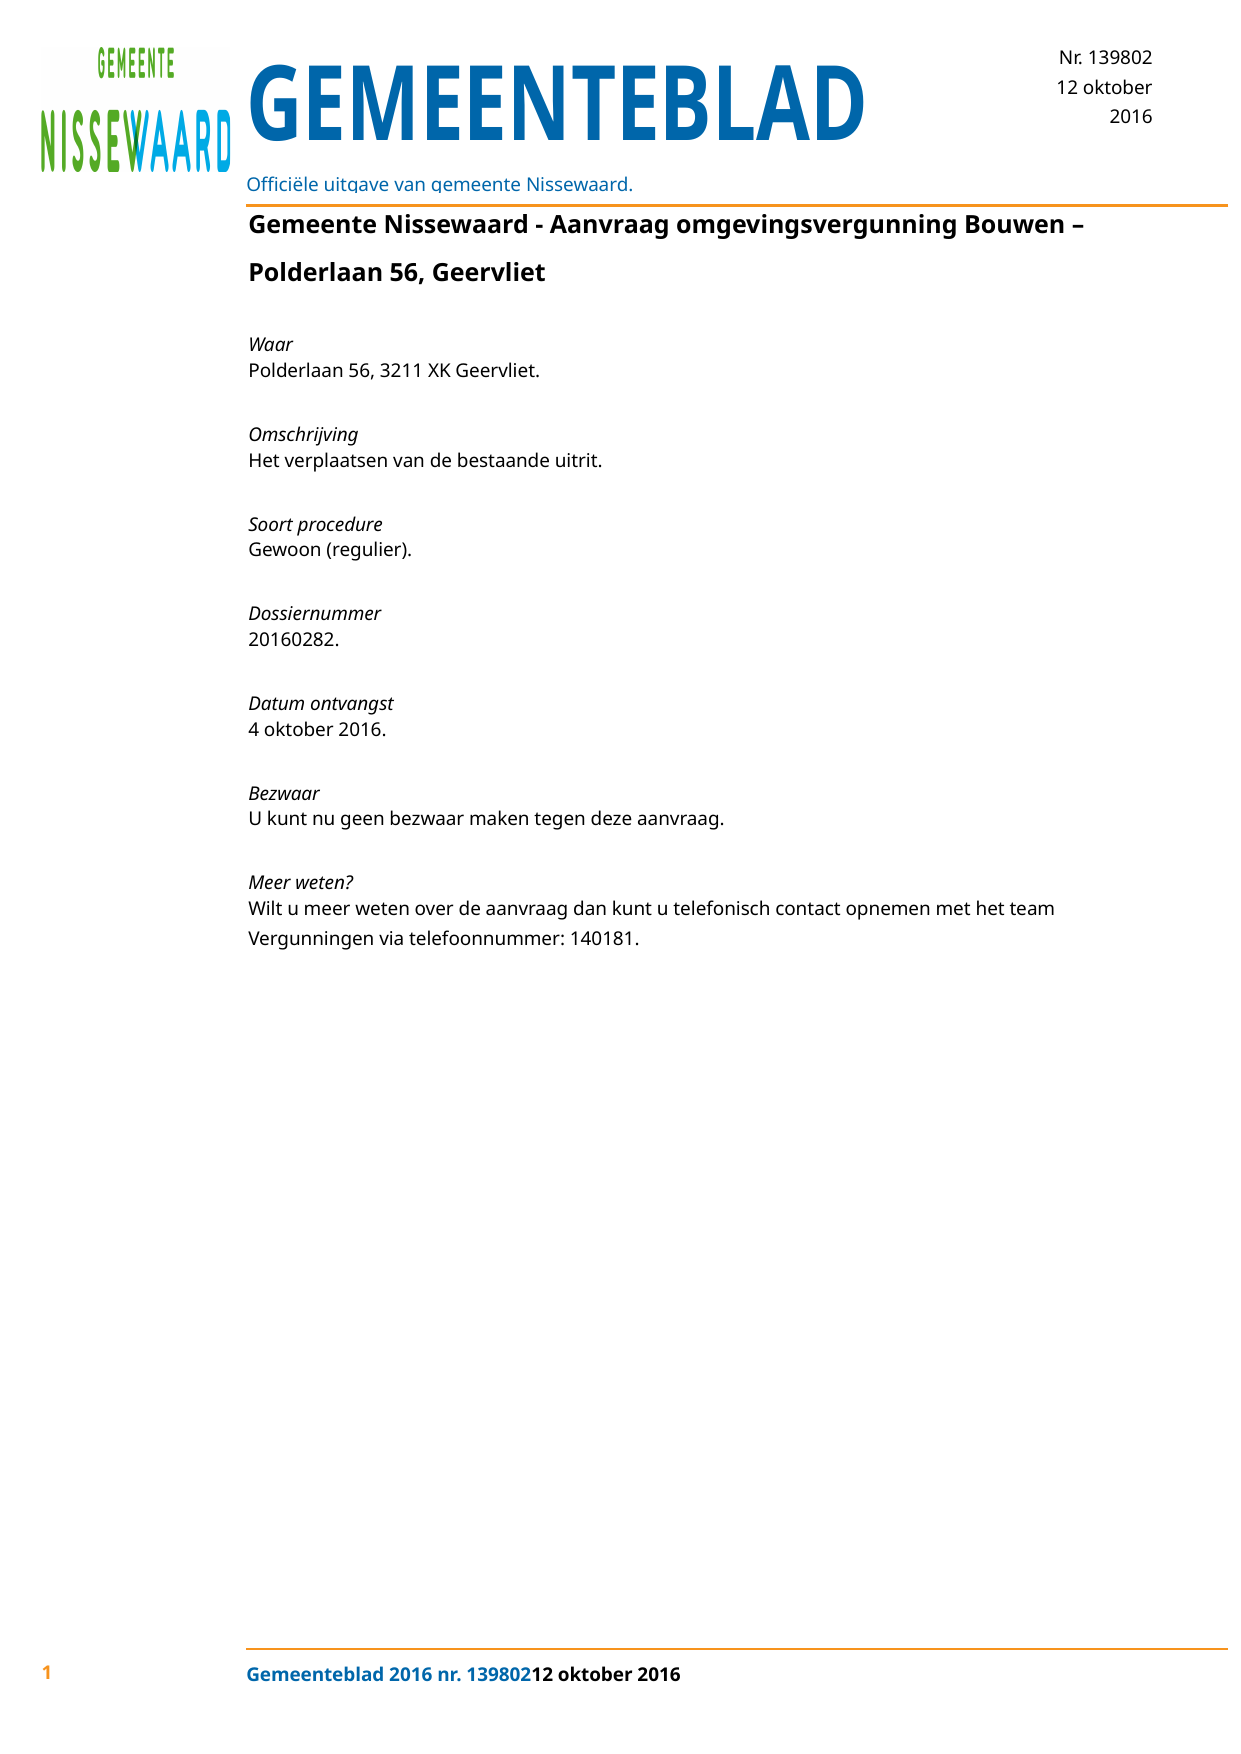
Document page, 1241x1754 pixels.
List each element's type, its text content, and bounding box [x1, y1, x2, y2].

text Gemeente Nissewaard - Aanvraag omgevingsvergunning Bouwen – Polderlaan 56, Geervliet [248, 207, 1152, 288]
text Gewoon (regulier). [248, 537, 1152, 562]
text Wilt u meer weten over de aanvraag dan kunt u telefonisch contact opnemen met het team Vergunningen via telefoonnummer: 140181. [248, 895, 1152, 951]
text U kunt nu geen bezwaar maken tegen deze aanvraag. [248, 806, 1152, 831]
picture [176, 157, 187, 172]
text 4 oktober 2016. [248, 716, 1152, 742]
text Dossiernummer [248, 601, 1152, 626]
text Waar [248, 331, 1152, 357]
picture [201, 122, 206, 138]
text Omschrijving [248, 421, 1152, 447]
text Het verplaatsen van de bestaande uitrit. [248, 447, 1152, 473]
picture [222, 122, 227, 160]
text Datum ontvangst [248, 690, 1152, 716]
text Meer weten? [248, 869, 1152, 895]
text Polderlaan 56, 3211 XK Geervliet. [248, 357, 1152, 383]
text Soort procedure [248, 511, 1152, 537]
text Bezwaar [248, 780, 1152, 806]
picture [154, 157, 165, 172]
text 20160282. [248, 626, 1152, 652]
picture [41, 47, 231, 172]
picture [200, 151, 206, 172]
